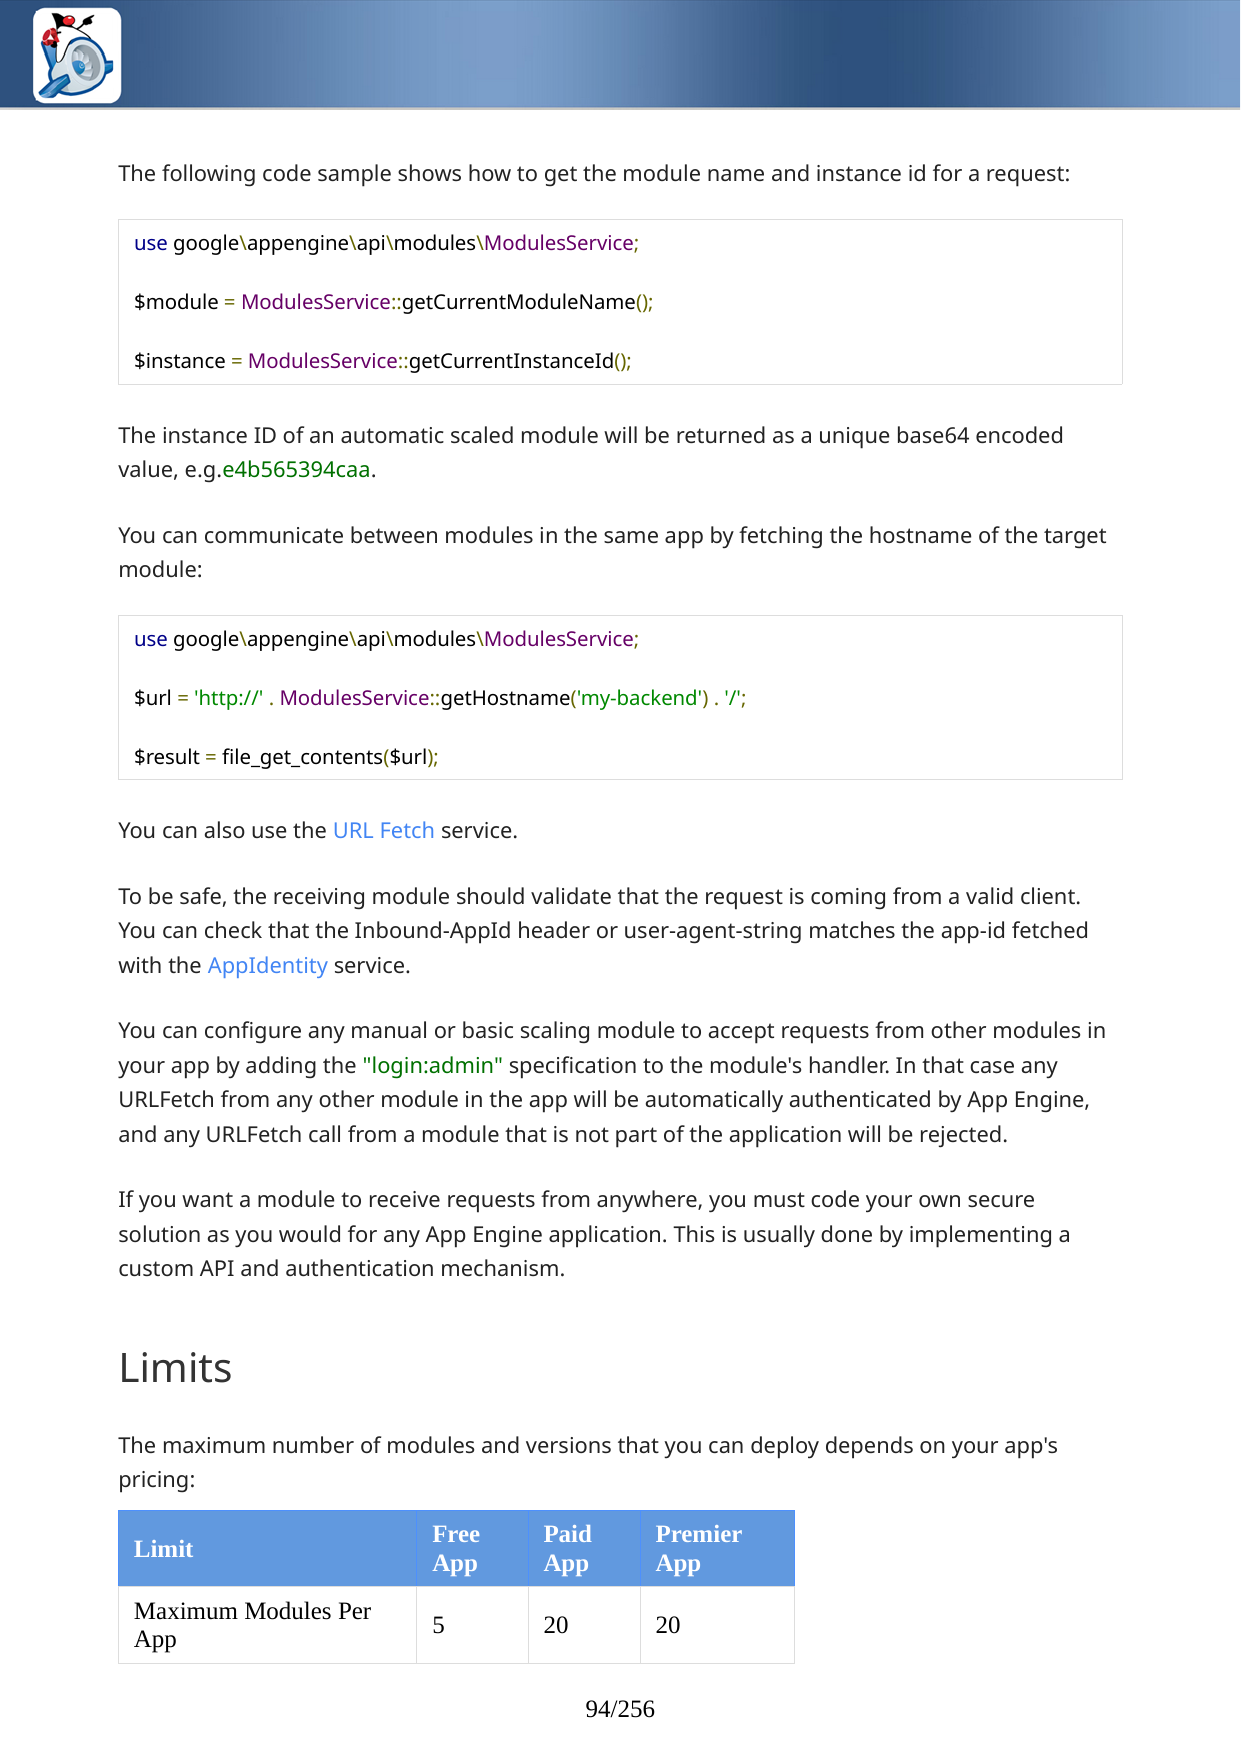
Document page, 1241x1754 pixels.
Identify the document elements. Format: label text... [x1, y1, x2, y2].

text To be safe, the receiving module should validate that the request is coming from a valid client. You can check that the Inbound-AppId header or user-agent-string matches the app-id fetched with the AppIdentity service. [118, 876, 1122, 979]
subtitle Limits [118, 1339, 1122, 1394]
text $module = ModulesService::getCurrentModuleName(); [119, 278, 1122, 315]
text If you want a module to receive requests from anywhere, you must code your own secure solution as you would for any App Engine application. This is usually done by implementing a custom API and authentication mechanism. [118, 1179, 1122, 1283]
text The instance ID of an automatic scaled module will be returned as a unique base64 encoded value, e.g.e4b565394caa. [118, 415, 1122, 484]
text The maximum number of modules and versions that you can deploy depends on your app's pricing: [118, 1426, 1122, 1494]
table_header Paid App [529, 1511, 640, 1586]
text $instance = ModulesService::getCurrentInstanceId(); [119, 337, 1122, 384]
text use google\appengine\api\modules\ModulesService; [119, 616, 1122, 652]
text You can communicate between modules in the same app by fetching the hostname of the target module: [118, 515, 1122, 584]
table_cell 20 [641, 1587, 794, 1663]
text You can also use the URL Fetch service. [118, 811, 1122, 845]
text $url = 'http://' . ModulesService::getHostname('my-backend') . '/'; [119, 674, 1122, 711]
table_header Premier App [641, 1511, 794, 1586]
text You can configure any manual or basic scaling module to accept requests from other modules in your app by adding the "login:admin" specification to the module's handler. In that case any URLFetch from any other module in the app will be automatically authenticated by App Engine, and any URLFetch call from a module that is not part of the application will be rejected. [118, 1011, 1122, 1148]
text $result = file_get_contents($url); [119, 733, 1122, 779]
table_header Free App [417, 1511, 528, 1586]
picture [0, 0, 1241, 110]
table_cell 20 [529, 1587, 640, 1663]
table_header Limit [119, 1511, 416, 1586]
table_cell 5 [417, 1587, 528, 1663]
text The following code sample shows how to get the module name and instance id for a request: [118, 153, 1122, 188]
table_cell Maximum Modules Per App [119, 1587, 416, 1663]
text use google\appengine\api\modules\ModulesService; [119, 220, 1122, 256]
